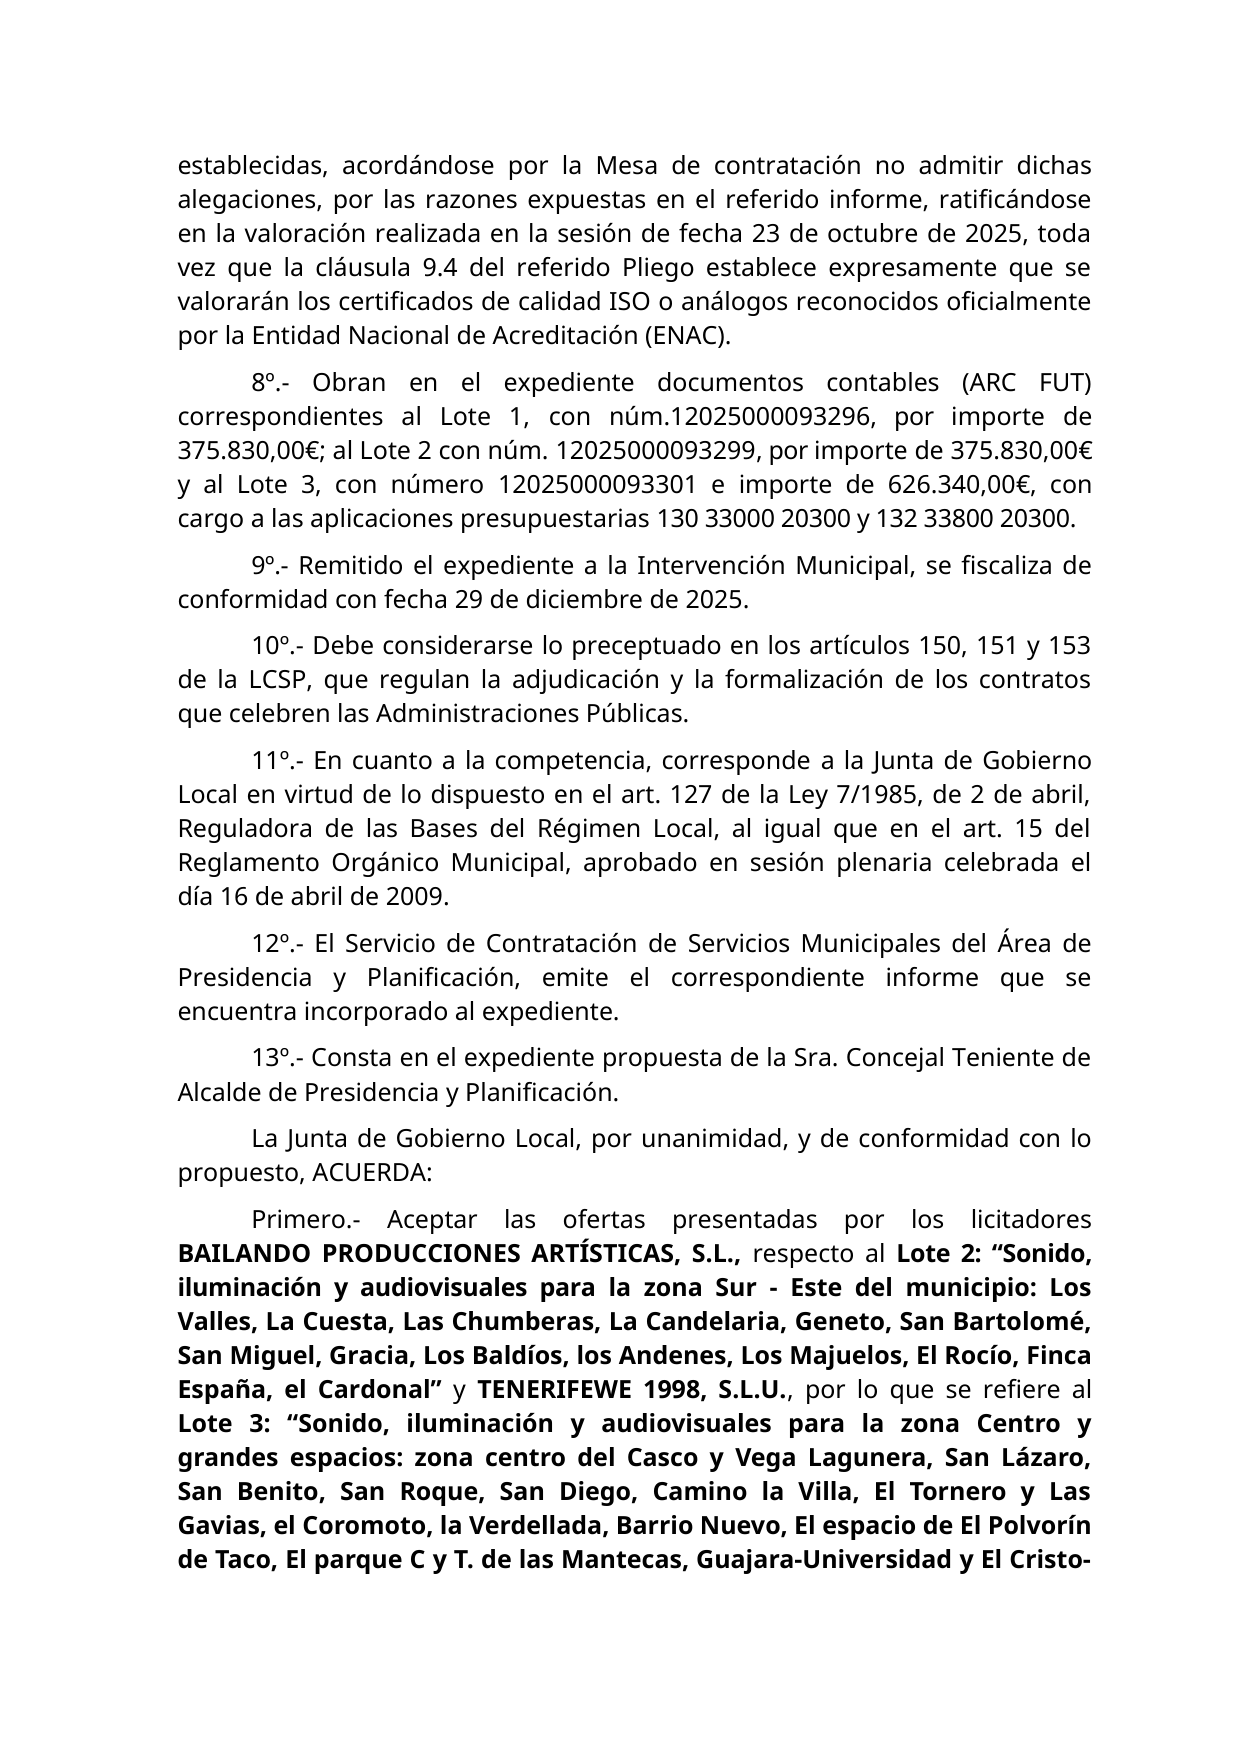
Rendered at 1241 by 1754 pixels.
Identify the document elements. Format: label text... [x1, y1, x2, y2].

text establecidas, acordándose por la Mesa de contratación no admitir dichas alegaciones, por las razones expuestas en el referido informe, ratificándose en la valoración realizada en la sesión de fecha 23 de octubre de 2025, toda vez que la cláusula 9.4 del referido Pliego establece expresamente que se valorarán los certificados de calidad ISO o análogos reconocidos oficialmente por la Entidad Nacional de Acreditación (ENAC). [177, 148, 1093, 352]
text Primero.- Aceptar las ofertas presentadas por los licitadores BAILANDO PRODUCCIONES ARTÍSTICAS, S.L., respecto al Lote 2: “Sonido, iluminación y audiovisuales para la zona Sur - Este del municipio: Los Valles, La Cuesta, Las Chumberas, La Candelaria, Geneto, San Bartolomé, San Miguel, Gracia, Los Baldíos, los Andenes, Los Majuelos, El Rocío, Finca España, el Cardonal” y TENERIFEWE 1998, S.L.U., por lo que se refiere al Lote 3: “Sonido, iluminación y audiovisuales para la zona Centro y grandes espacios: zona centro del Casco y Vega Lagunera, San Lázaro, San Benito, San Roque, San Diego, Camino la Villa, El Tornero y Las Gavias, el Coromoto, la Verdellada, Barrio Nuevo, El espacio de El Polvorín de Taco, El parque C y T. de las Mantecas, Guajara-Universidad y El Cristo- [177, 1201, 1093, 1576]
text 8º.- Obran en el expediente documentos contables (ARC FUT) correspondientes al Lote 1, con núm.12025000093296, por importe de 375.830,00€; al Lote 2 con núm. 12025000093299, por importe de 375.830,00€ y al Lote 3, con número 12025000093301 e importe de 626.340,00€, con cargo a las aplicaciones presupuestarias 130 33000 20300 y 132 33800 20300. [177, 364, 1093, 535]
text 9º.- Remitido el expediente a la Intervención Municipal, se fiscaliza de conformidad con fecha 29 de diciembre de 2025. [177, 547, 1093, 615]
text 11º.- En cuanto a la competencia, corresponde a la Junta de Gobierno Local en virtud de lo dispuesto en el art. 127 de la Ley 7/1985, de 2 de abril, Reguladora de las Bases del Régimen Local, al igual que en el art. 15 del Reglamento Orgánico Municipal, aprobado en sesión plenaria celebrada el día 16 de abril de 2009. [177, 743, 1093, 913]
text 12º.- El Servicio de Contratación de Servicios Municipales del Área de Presidencia y Planificación, emite el correspondiente informe que se encuentra incorporado al expediente. [177, 925, 1093, 1028]
text 13º.- Consta en el expediente propuesta de la Sra. Concejal Teniente de Alcalde de Presidencia y Planificación. [177, 1040, 1093, 1108]
text La Junta de Gobierno Local, por unanimidad, y de conformidad con lo propuesto, ACUERDA: [177, 1121, 1093, 1189]
text 10º.- Debe considerarse lo preceptuado en los artículos 150, 151 y 153 de la LCSP, que regulan la adjudicación y la formalización de los contratos que celebren las Administraciones Públicas. [177, 628, 1093, 730]
